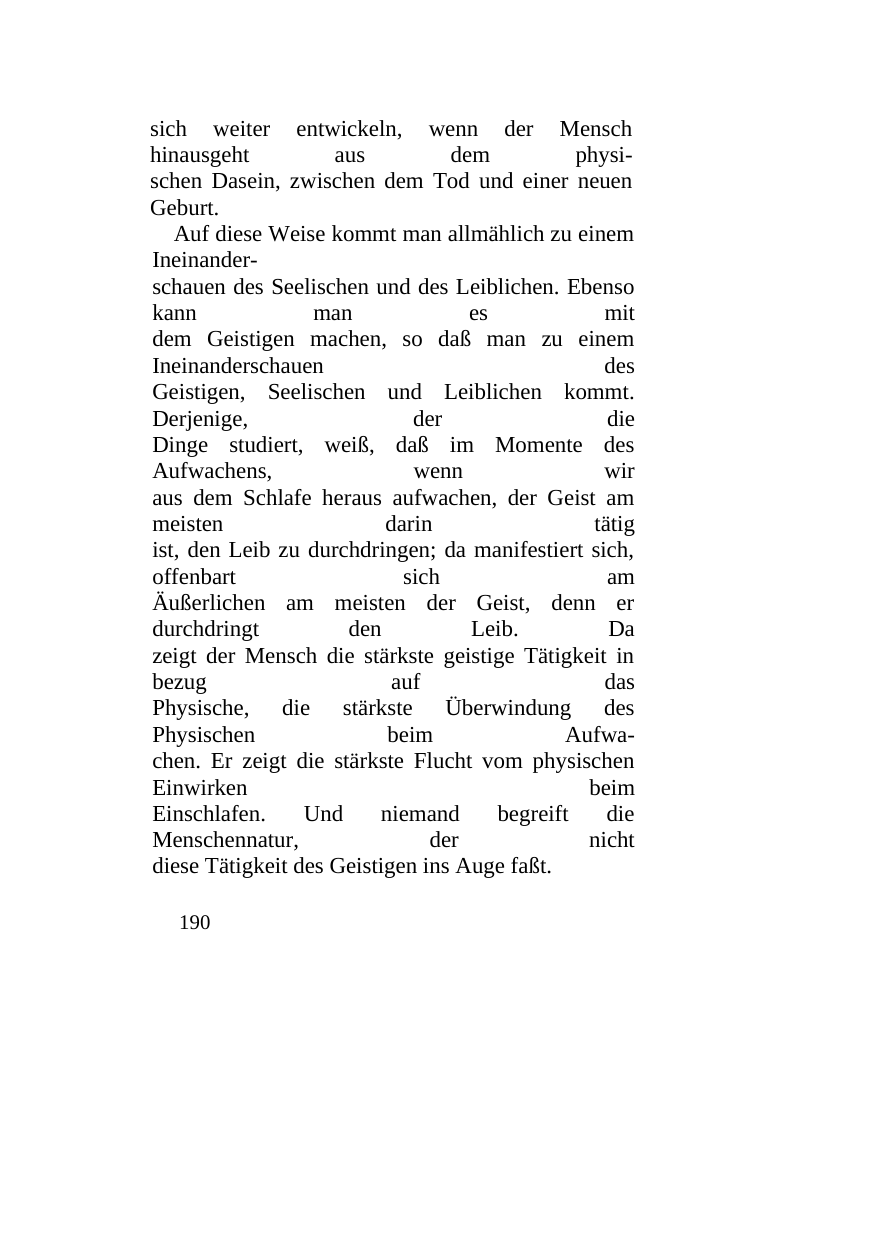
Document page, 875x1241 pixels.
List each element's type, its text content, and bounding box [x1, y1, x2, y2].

text sich weiter entwickeln, wenn der Mensch hinausgeht aus dem physi- schen Dasein, zwischen dem Tod und einer neuen Geburt. [150, 115, 633, 220]
text 190 [179, 910, 635, 934]
text Auf diese Weise kommt man allmählich zu einem Ineinander- schauen des Seelischen und des Leiblichen. Ebenso kann man es mit dem Geistigen machen, so daß man zu einem Ineinanderschauen des Geistigen, Seelischen und Leiblichen kommt. Derjenige, der die Dinge studiert, weiß, daß im Momente des Aufwachens, wenn wir aus dem Schlafe heraus aufwachen, der Geist am meisten darin tätig ist, den Leib zu durchdringen; da manifestiert sich, offenbart sich am Äußerlichen am meisten der Geist, denn er durchdringt den Leib. Da zeigt der Mensch die stärkste geistige Tätigkeit in bezug auf das Physische, die stärkste Überwindung des Physischen beim Aufwa- chen. Er zeigt die stärkste Flucht vom physischen Einwirken beim Einschlafen. Und niemand begreift die Menschennatur, der nicht diese Tätigkeit des Geistigen ins Auge faßt. [152, 220, 635, 879]
